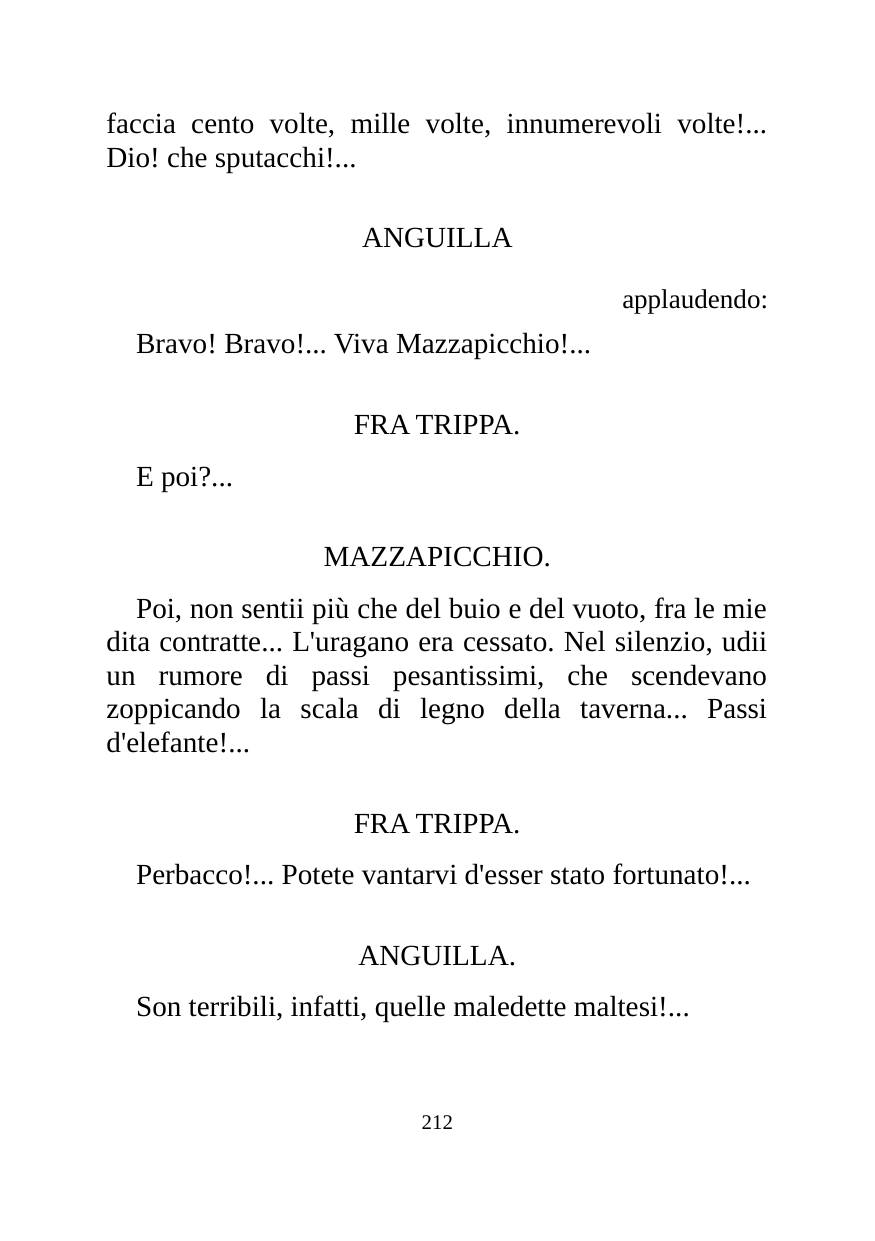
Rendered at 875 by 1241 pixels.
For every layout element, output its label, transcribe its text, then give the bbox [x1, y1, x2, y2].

text Poi, non sentii più che del buio e del vuoto, fra le mie dita contratte... L'uragano era cessato. Nel silenzio, udii un rumore di passi pesantissimi, che scendevano zoppicando la scala di legno della taverna... Passi d'elefante!... [106, 591, 768, 758]
text Bravo! Bravo!... Viva Mazzapicchio!... [106, 327, 768, 360]
text Perbacco!... Potete vantarvi d'esser stato fortunato!... [106, 857, 768, 891]
text Son terribili, infatti, quelle maledette maltesi!... [106, 989, 768, 1023]
text ANGUILLA [106, 221, 768, 254]
text FRA TRIPPA. [106, 806, 768, 839]
text ANGUILLA. [106, 938, 768, 971]
text E poi?... [106, 459, 768, 492]
text FRA TRIPPA. [106, 407, 768, 441]
text MAZZAPICCHIO. [106, 539, 768, 573]
text applaudendo: [402, 284, 768, 315]
text faccia cento volte, mille volte, innumerevoli volte!... Dio! che sputacchi!... [106, 106, 768, 173]
